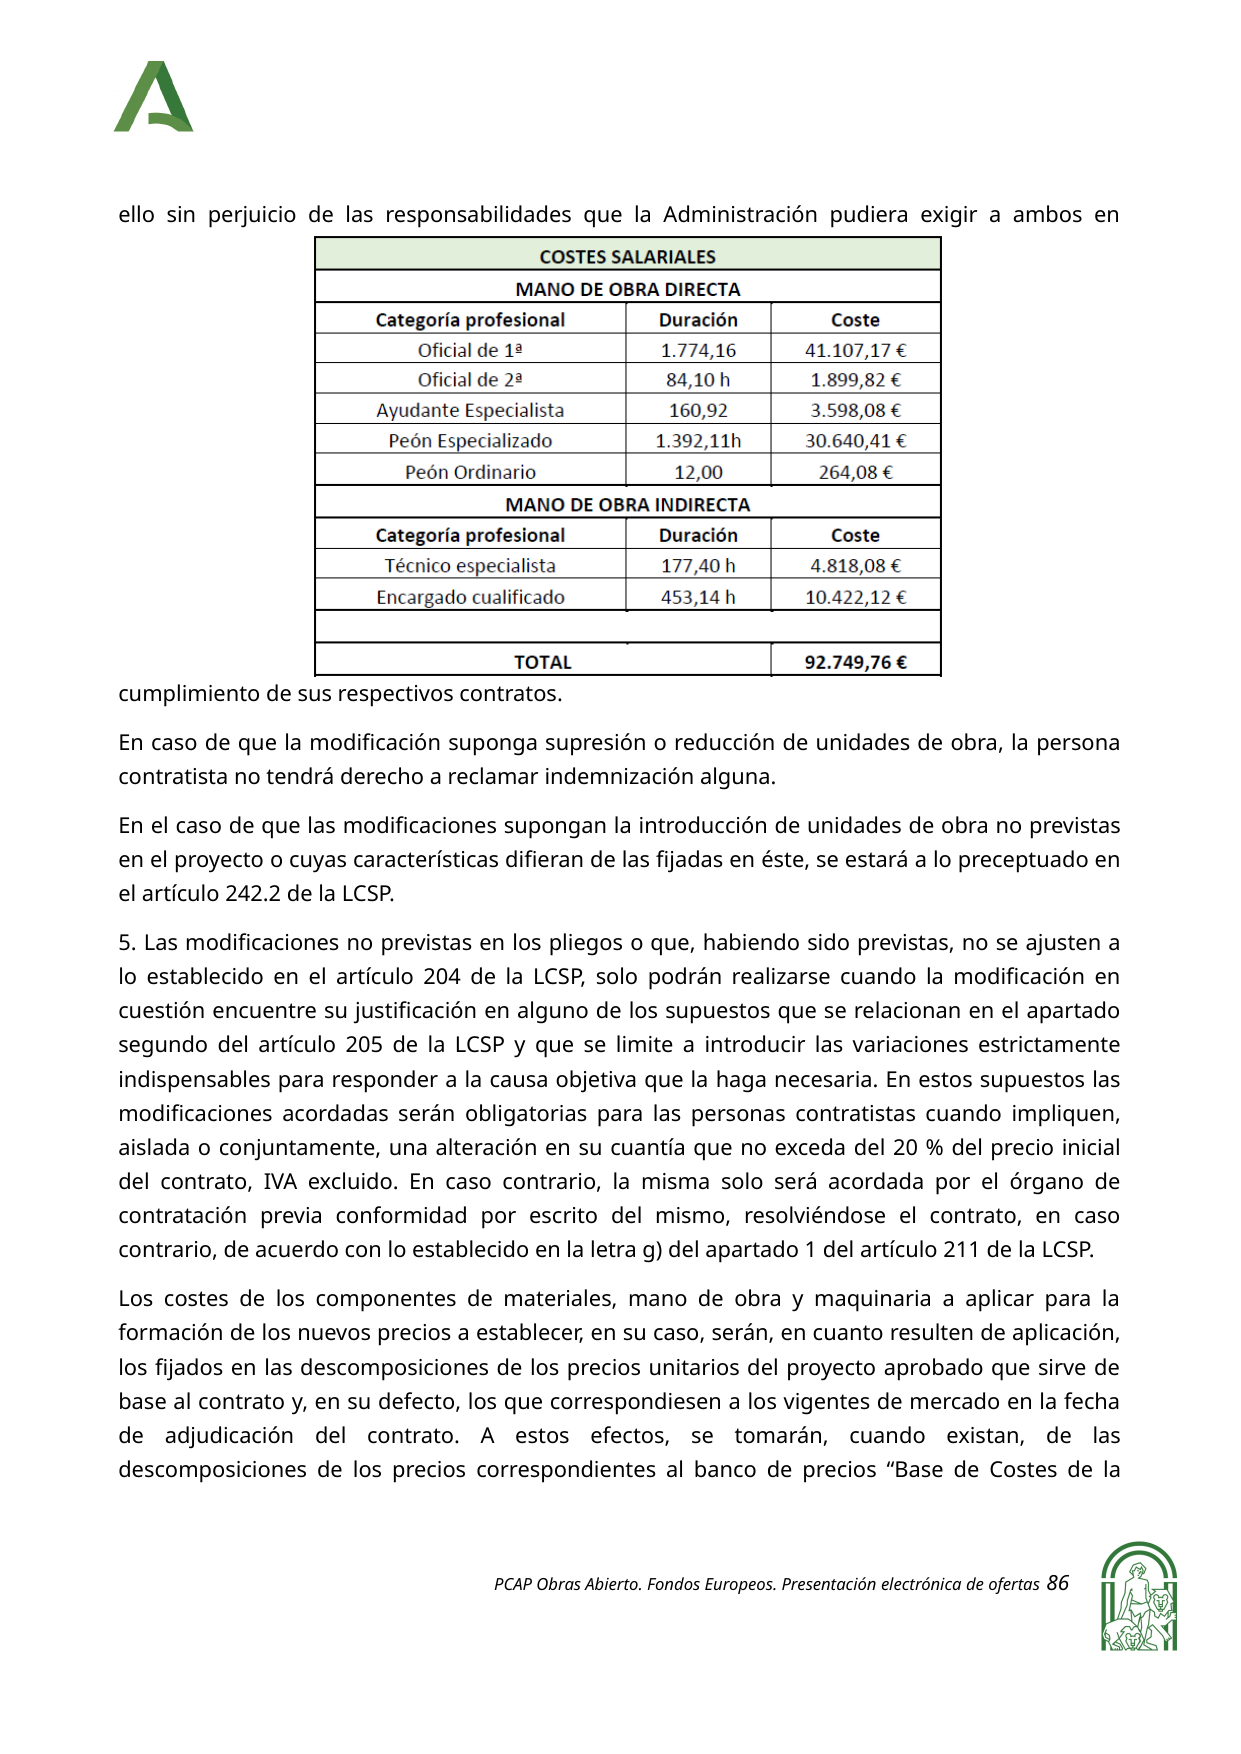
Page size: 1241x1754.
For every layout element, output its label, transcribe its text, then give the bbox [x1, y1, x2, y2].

picture [312, 232, 943, 679]
text 5. Las modificaciones no previstas en los pliegos o que, habiendo sido previstas, no se ajusten a lo establecido en el artículo 204 de la LCSP, solo podrán realizarse cuando la modificación en cuestión encuentre su justificación en alguno de los supuestos que se relacionan en el apartado segundo del artículo 205 de la LCSP y que se limite a introducir las variaciones estrictamente indispensables para responder a la causa objetiva que la haga necesaria. En estos supuestos las modificaciones acordadas serán obligatorias para las personas contratistas cuando impliquen, aislada o conjuntamente, una alteración en su cuantía que no exceda del 20 % del precio inicial del contrato, IVA excluido. En caso contrario, la misma solo será acordada por el órgano de contratación previa conformidad por escrito del mismo, resolviéndose el contrato, en caso contrario, de acuerdo con lo establecido en la letra g) del apartado 1 del artículo 211 de la LCSP. [118, 927, 1122, 1264]
text En caso de que la modificación suponga supresión o reducción de unidades de obra, la persona contratista no tendrá derecho a reclamar indemnización alguna. [118, 727, 1122, 791]
picture [1100, 1540, 1178, 1652]
picture [109, 56, 198, 136]
text ello sin perjuicio de las responsabilidades que la Administración pudiera exigir a ambos en cumplimiento de sus respectivos contratos. [118, 199, 1122, 708]
text En el caso de que las modificaciones supongan la introducción de unidades de obra no previstas en el proyecto o cuyas características difieran de las fijadas en éste, se estará a lo preceptuado en el artículo 242.2 de la LCSP. [118, 810, 1122, 908]
text Los costes de los componentes de materiales, mano de obra y maquinaria a aplicar para la formación de los nuevos precios a establecer, en su caso, serán, en cuanto resulten de aplicación, los fijados en las descomposiciones de los precios unitarios del proyecto aprobado que sirve de base al contrato y, en su defecto, los que correspondiesen a los vigentes de mercado en la fecha de adjudicación del contrato. A estos efectos, se tomarán, cuando existan, de las descomposiciones de los precios correspondientes al banco de precios “Base de Costes de la [118, 1283, 1122, 1484]
